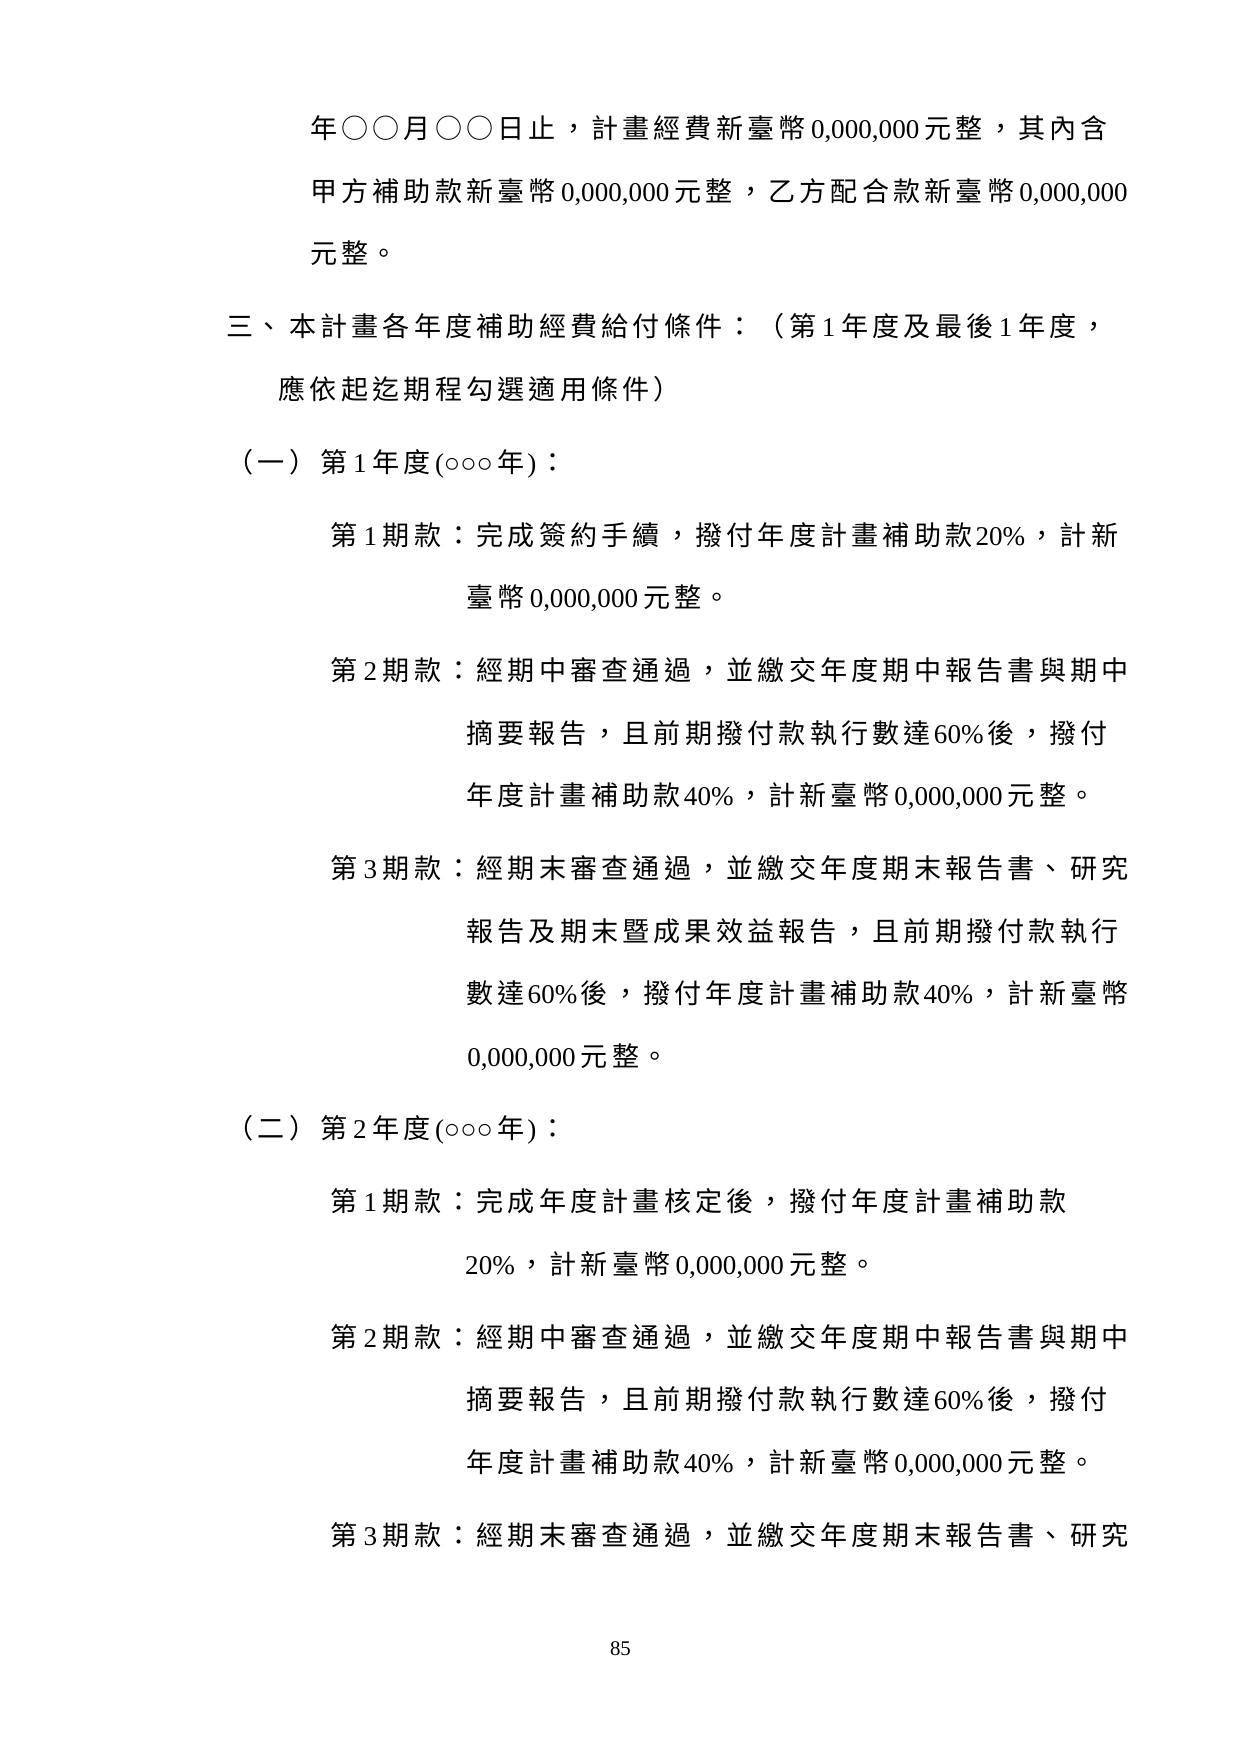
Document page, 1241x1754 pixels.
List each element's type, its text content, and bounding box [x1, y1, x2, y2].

text 第1期款：完成年度計畫核定後，撥付年度計畫補助款20%，計新臺幣0,000,000元整。 [328, 1158, 1131, 1283]
text 第3期款：經期末審查通過，並繳交年度期末報告書、研究 [328, 1492, 1131, 1554]
text 三、本計畫各年度補助經費給付條件：（第1年度及最後1年度，應依起迄期程勾選適用條件） [218, 283, 1131, 408]
text （二）第2年度(○○○年)： [218, 1085, 1131, 1148]
text 第1期款：完成簽約手續，撥付年度計畫補助款20%，計新臺幣0,000,000元整。 [328, 492, 1131, 617]
text 第3期款：經期末審查通過，並繳交年度期末報告書、研究報告及期末暨成果效益報告，且前期撥付款執行數達60%後，撥付年度計畫補助款40%，計新臺幣0,000,000元整。 [328, 825, 1131, 1075]
text 年○○月○○日止，計畫經費新臺幣0,000,000元整，其內含甲方補助款新臺幣0,000,000元整，乙方配合款新臺幣0,000,000元整。 [218, 85, 1131, 273]
text 第2期款：經期中審查通過，並繳交年度期中報告書與期中摘要報告，且前期撥付款執行數達60%後，撥付年度計畫補助款40%，計新臺幣0,000,000元整。 [328, 1294, 1131, 1481]
text （一）第1年度(○○○年)： [218, 419, 1131, 481]
text 第2期款：經期中審查通過，並繳交年度期中報告書與期中摘要報告，且前期撥付款執行數達60%後，撥付年度計畫補助款40%，計新臺幣0,000,000元整。 [328, 627, 1131, 814]
